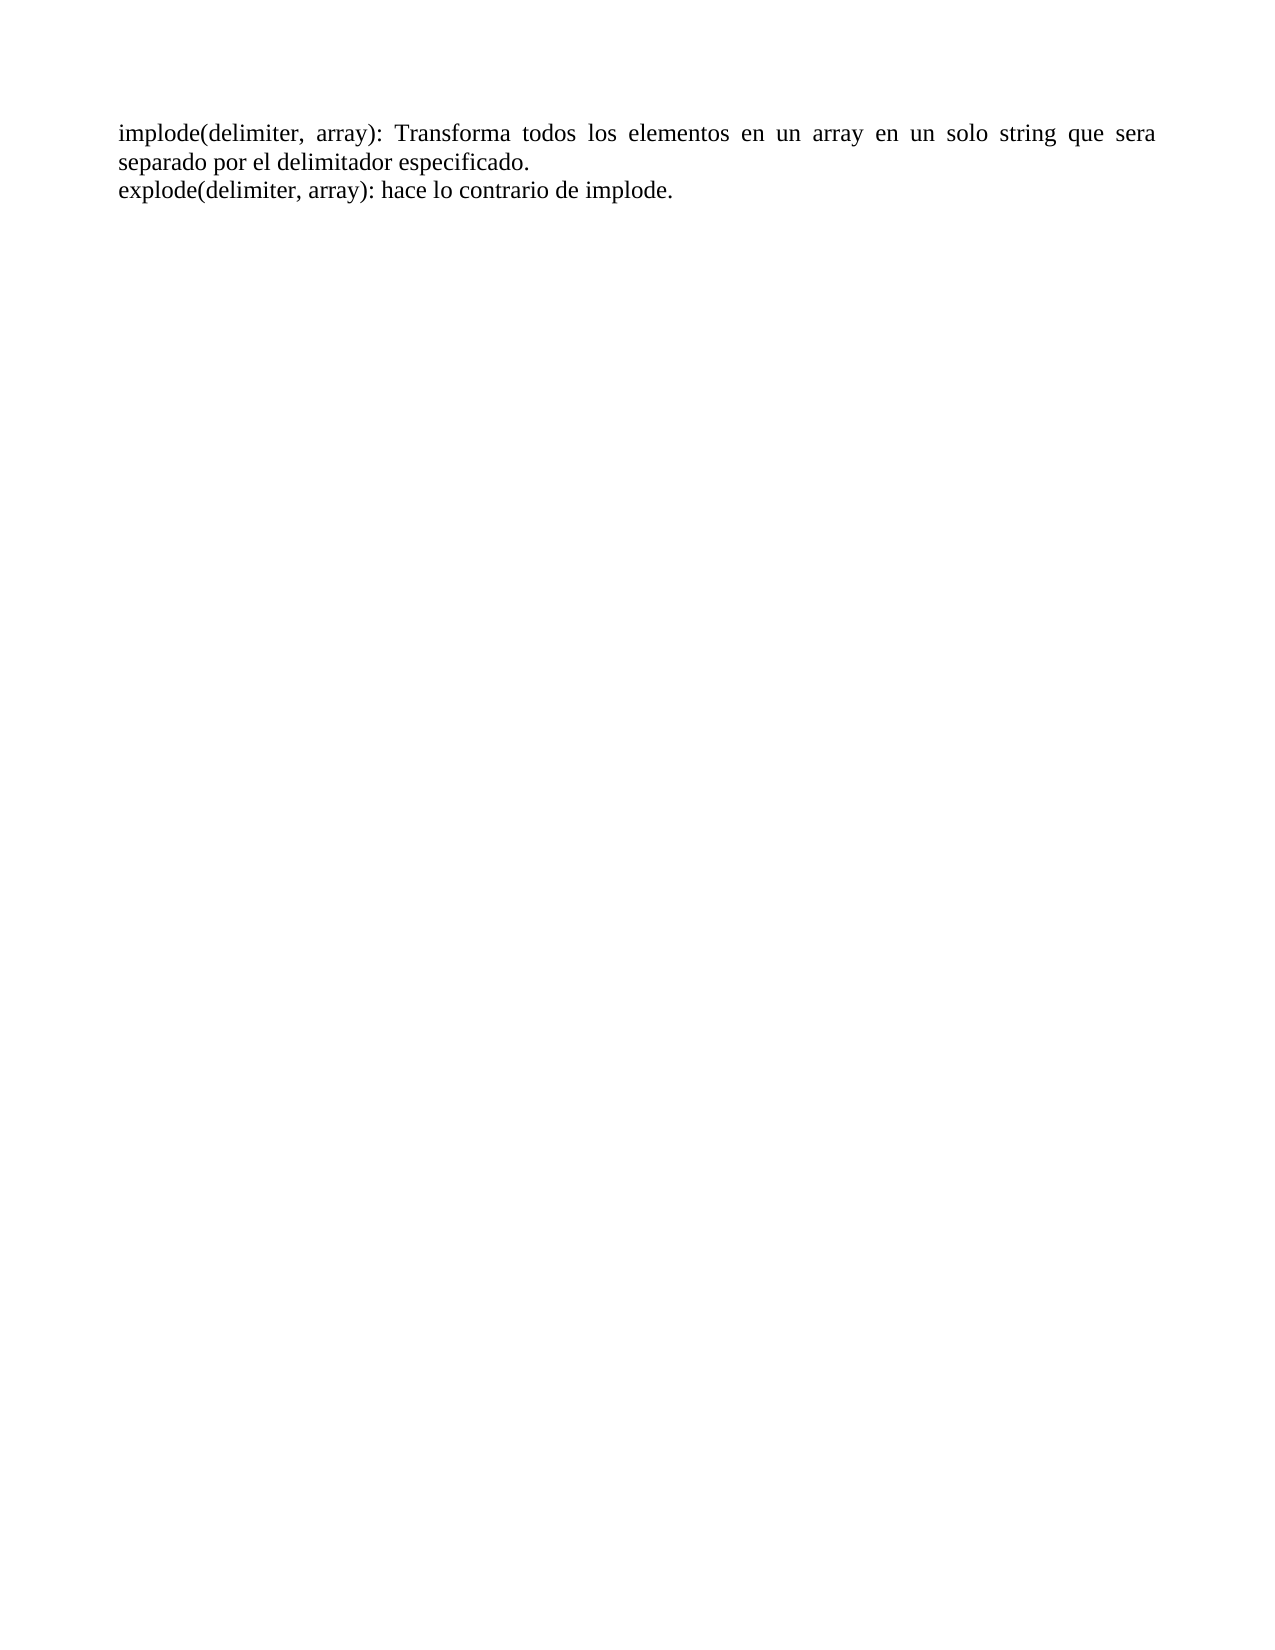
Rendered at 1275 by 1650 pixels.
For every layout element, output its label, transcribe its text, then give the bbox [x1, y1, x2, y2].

text implode(delimiter, array): Transforma todos los elementos en un array en un solo string que sera separado por el delimitador especificado. [118, 118, 1157, 176]
text explode(delimiter, array): hace lo contrario de implode. [118, 176, 1157, 204]
